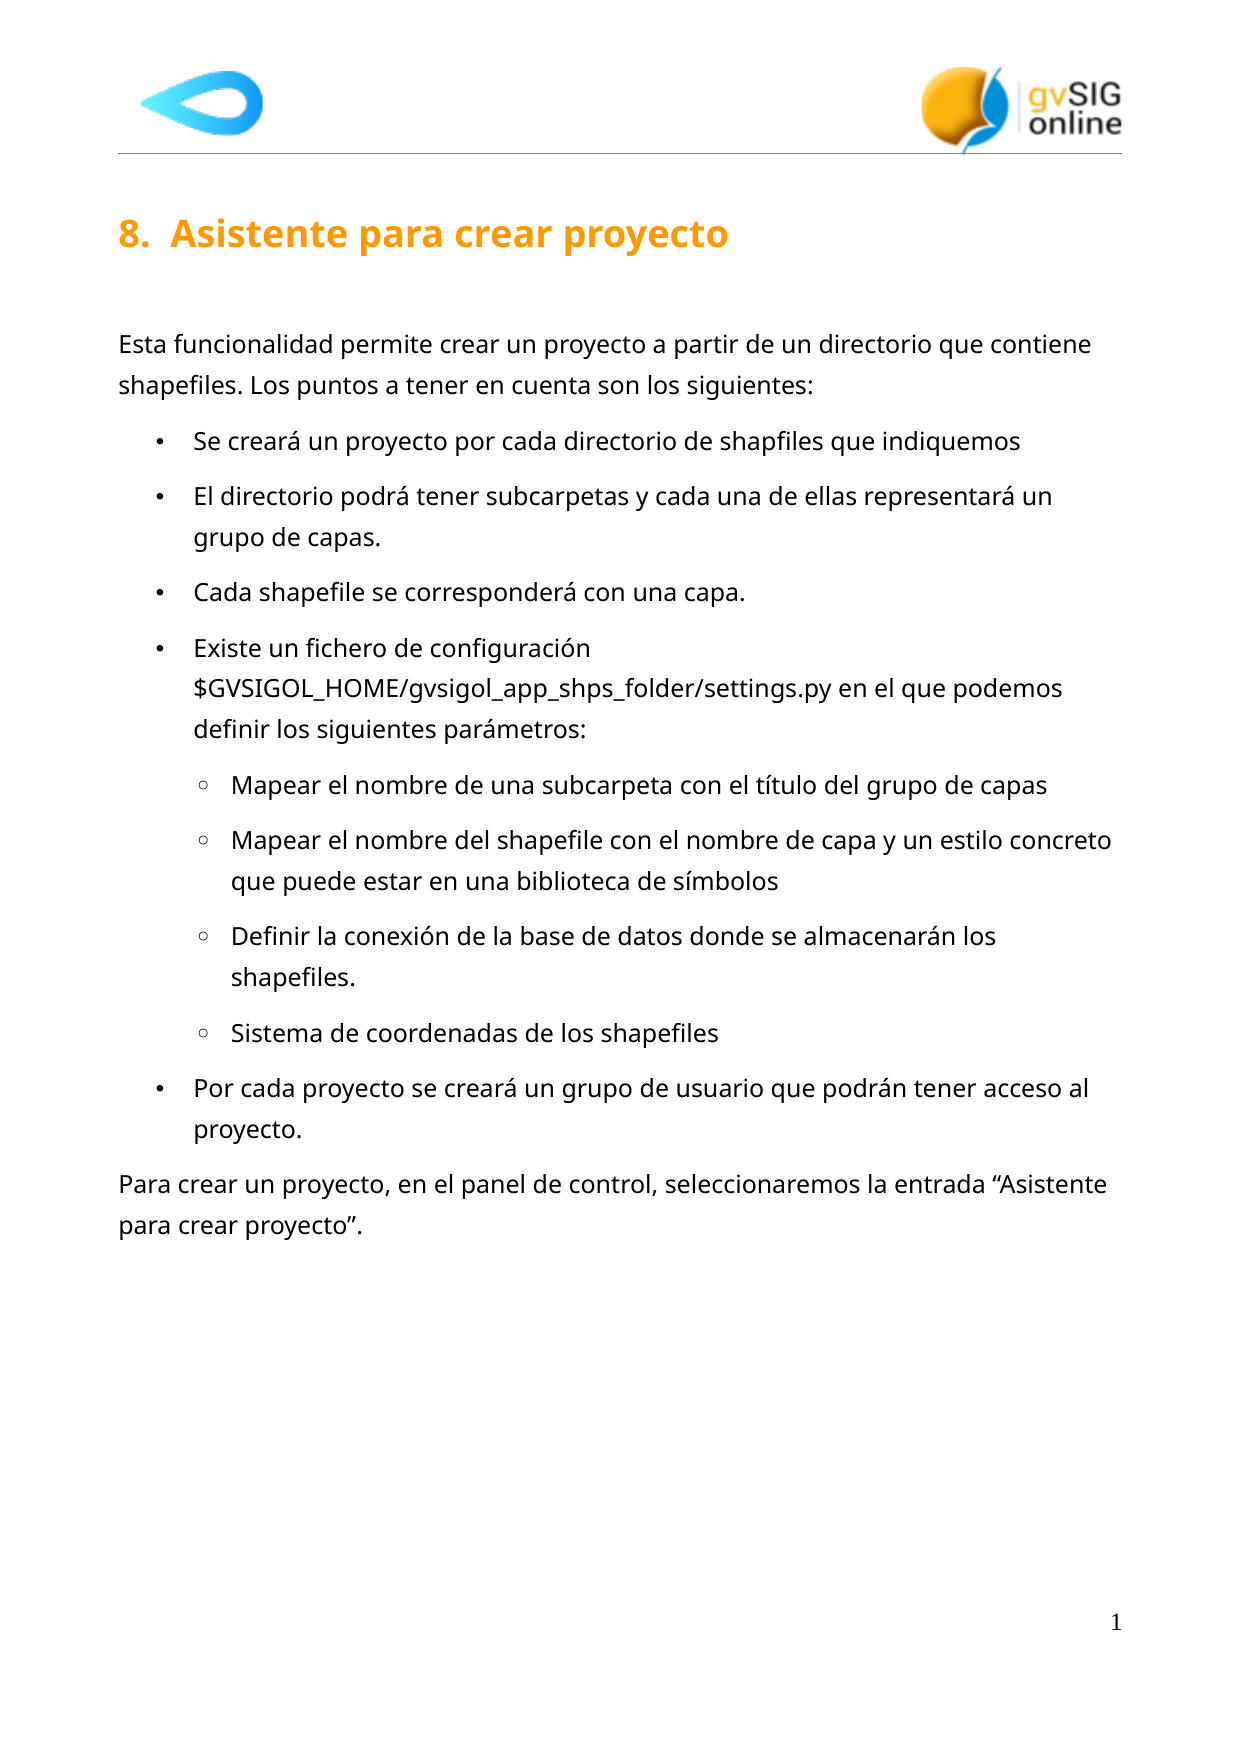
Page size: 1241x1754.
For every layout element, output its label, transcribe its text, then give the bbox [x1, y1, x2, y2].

list El directorio podrá tener subcarpetas y cada una de ellas representará un grupo de capas. [156, 478, 1122, 553]
picture [120, 61, 284, 153]
picture [921, 67, 1122, 155]
text Para crear un proyecto, en el panel de control, seleccionaremos la entrada “Asistente para crear proyecto”. [118, 1167, 1122, 1242]
list Se creará un proyecto por cada directorio de shapfiles que indiquemos [156, 423, 1122, 457]
list Definir la conexión de la base de datos donde se almacenarán los shapefiles. [193, 919, 1122, 994]
list Existe un fichero de configuración $GVSIGOL_HOME/gvsigol_app_shps_folder/settings.py en el que podemos definir los siguientes parámetros: [156, 630, 1122, 746]
list Sistema de coordenadas de los shapefiles [193, 1015, 1122, 1049]
list Por cada proyecto se creará un grupo de usuario que podrán tener acceso al proyecto. [156, 1071, 1122, 1146]
subtitle 8. Asistente para crear proyecto [118, 207, 1122, 259]
text Esta funcionalidad permite crear un proyecto a partir de un directorio que contiene shapefiles. Los puntos a tener en cuenta son los siguientes: [118, 327, 1122, 402]
list Cada shapefile se corresponderá con una capa. [156, 575, 1122, 609]
list Mapear el nombre de una subcarpeta con el título del grupo de capas [193, 767, 1122, 801]
list Mapear el nombre del shapefile con el nombre de capa y un estilo concreto que puede estar en una biblioteca de símbolos [193, 823, 1122, 898]
